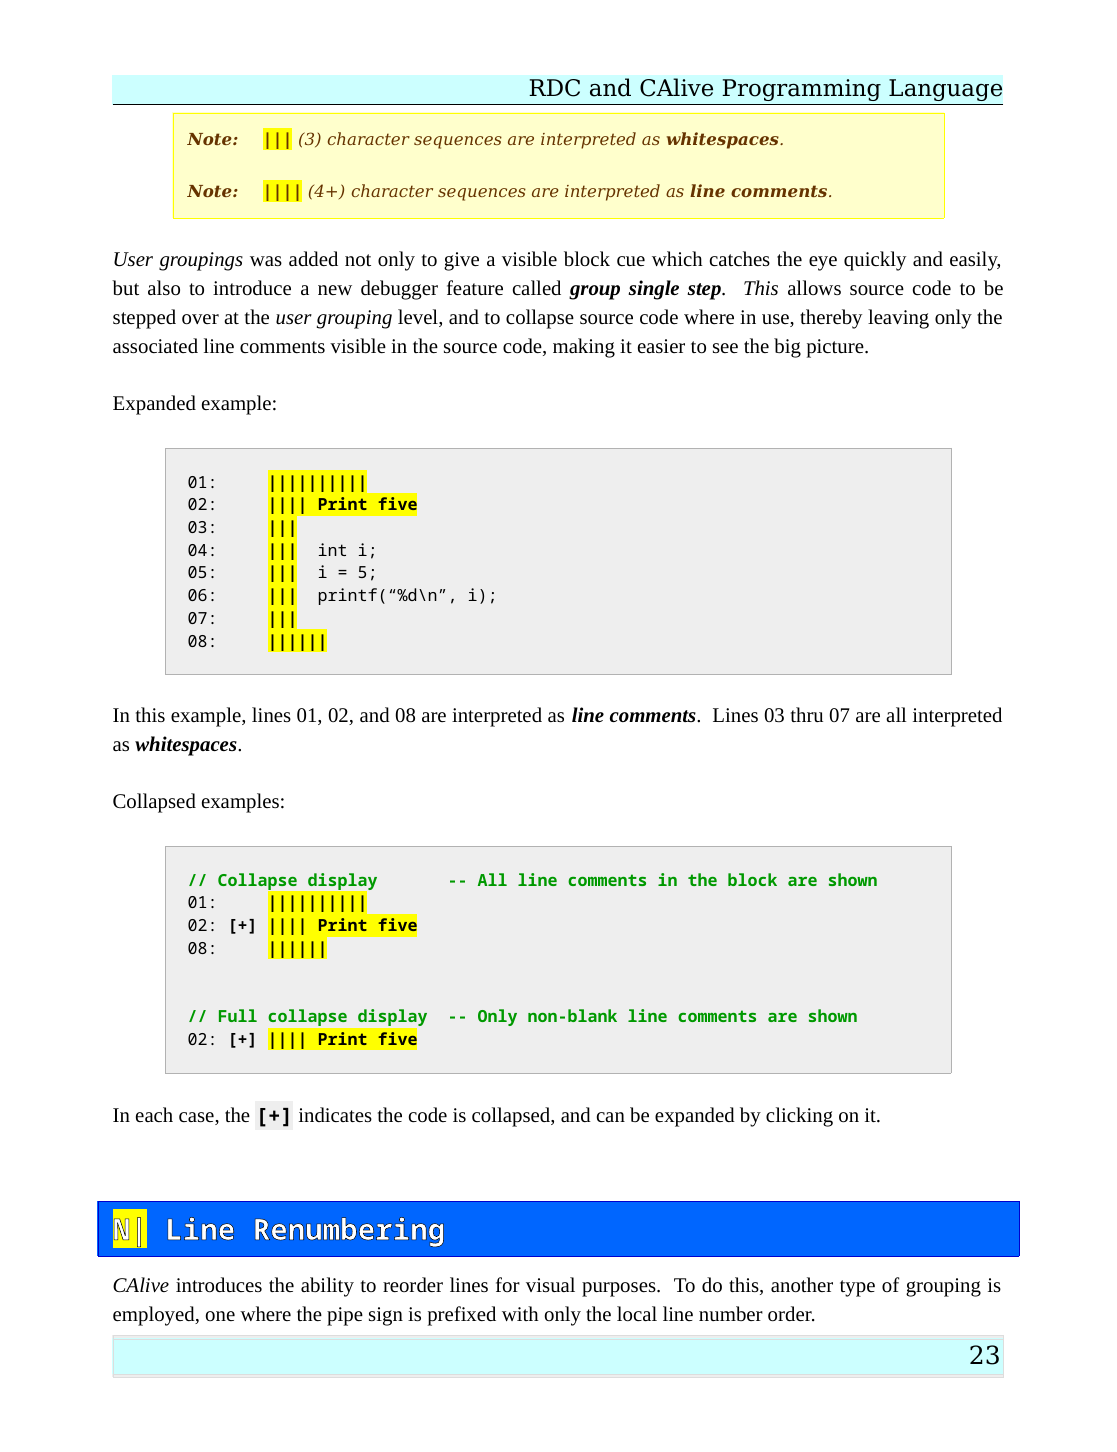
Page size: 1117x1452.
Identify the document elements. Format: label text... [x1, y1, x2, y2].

subtitle N| Line Renumbering [99, 1202, 1019, 1256]
text Note: |||| (4+) character sequences are interpreted as line comments. [174, 165, 944, 218]
text CAlive introduces the ability to reorder lines for visual purposes. To do this, another type of grouping is employed, one where the pipe sign is prefixed with only the local line number order. [112, 1273, 1003, 1326]
text User groupings was added not only to give a visible block cue which catches the eye quickly and easily, but also to introduce a new debugger feature called group single step. This allows source code to be stepped over at the user grouping level, and to collapse source code where in use, thereby leaving only the associated line comments visible in the source code, making it easier to see the big picture. [112, 247, 1003, 358]
text In this example, lines 01, 02, and 08 are interpreted as line comments. Lines 03 thru 07 are all interpreted as whitespaces. [112, 703, 1003, 756]
text 01: |||||||||| 02: |||| Print five 03: ||| 04: ||| int i; 05: ||| i = 5; 06: ||| printf(“%d\n”, i); 07: ||| 08: |||||| [166, 449, 951, 674]
text // Collapse display -- All line comments in the block are shown 01: |||||||||| 02: [+] |||| Print five 08: |||||| // Full collapse display -- Only non-blank line comments are shown 02: [+] |||| Print five [166, 847, 951, 1073]
text In each case, the [+] indicates the code is collapsed, and can be expanded by clicking on it. [112, 1101, 1003, 1130]
text Expanded example: [112, 391, 1003, 415]
text Collapsed examples: [112, 789, 1003, 813]
text Note: ||| (3) character sequences are interpreted as whitespaces. [174, 114, 944, 150]
